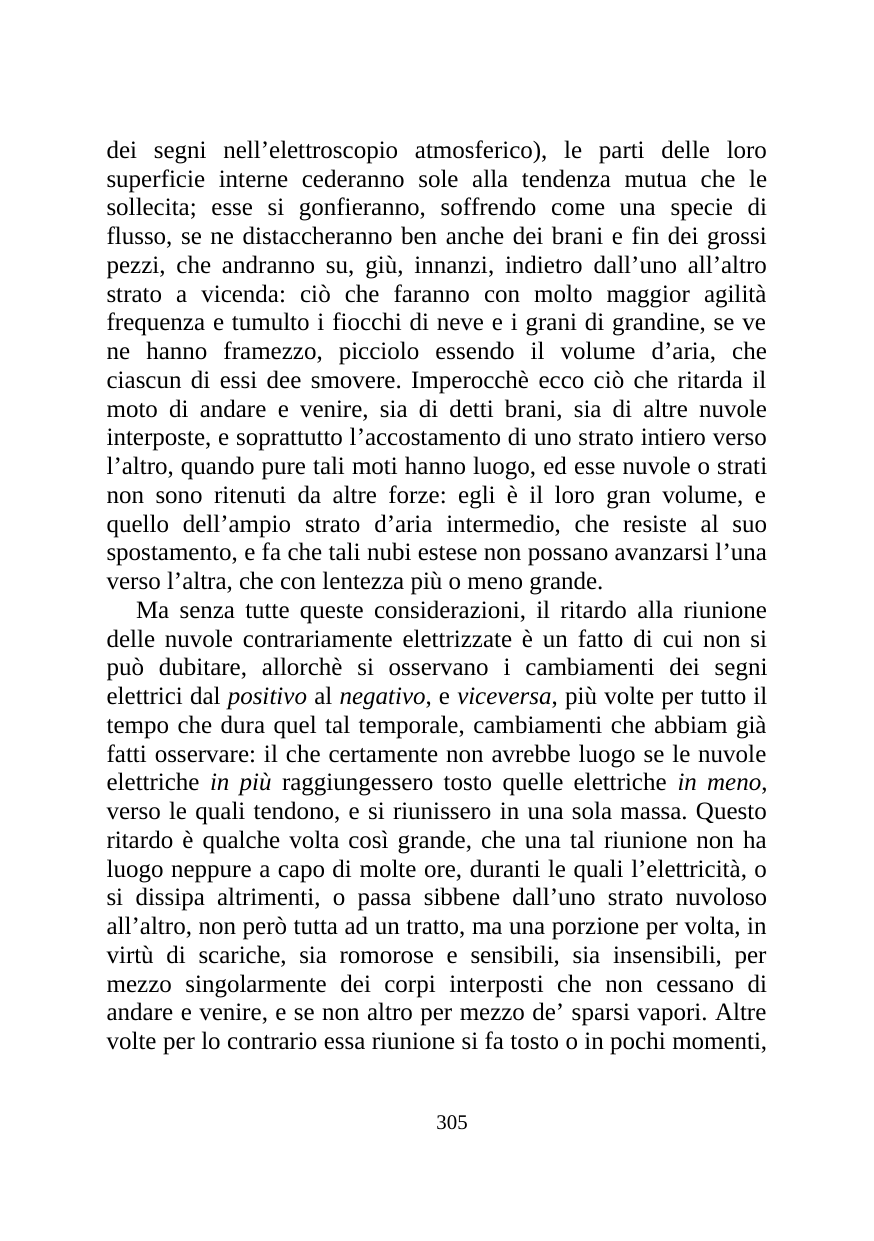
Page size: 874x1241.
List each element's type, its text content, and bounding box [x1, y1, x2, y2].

text dei segni nell’elettroscopio atmosferico), le parti delle loro superficie interne cederanno sole alla tendenza mutua che le sollecita; esse si gonfieranno, soffrendo come una specie di flusso, se ne distaccheranno ben anche dei brani e fin dei grossi pezzi, che andranno su, giù, innanzi, indietro dall’uno all’altro strato a vicenda: ciò che faranno con molto maggior agilità frequenza e tumulto i fiocchi di neve e i grani di grandine, se ve ne hanno framezzo, picciolo essendo il volume d’aria, che ciascun di essi dee smovere. Imperocchè ecco ciò che ritarda il moto di andare e venire, sia di detti brani, sia di altre nuvole interposte, e soprattutto l’accostamento di uno strato intiero verso l’altro, quando pure tali moti hanno luogo, ed esse nuvole o strati non sono ritenuti da altre forze: egli è il loro gran volume, e quello dell’ampio strato d’aria intermedio, che resiste al suo spostamento, e fa che tali nubi estese non possano avanzarsi l’una verso l’altra, che con lentezza più o meno grande. [106, 135, 768, 595]
text Ma senza tutte queste considerazioni, il ritardo alla riunione delle nuvole contrariamente elettrizzate è un fatto di cui non si può dubitare, allorchè si osservano i cambiamenti dei segni elettrici dal positivo al negativo, e viceversa, più volte per tutto il tempo che dura quel tal temporale, cambiamenti che abbiam già fatti osservare: il che certamente non avrebbe luogo se le nuvole elettriche in più raggiungessero tosto quelle elettriche in meno, verso le quali tendono, e si riunissero in una sola massa. Questo ritardo è qualche volta così grande, che una tal riunione non ha luogo neppure a capo di molte ore, duranti le quali l’elettricità, o si dissipa altrimenti, o passa sibbene dall’uno strato nuvoloso all’altro, non però tutta ad un tratto, ma una porzione per volta, in virtù di scariche, sia romorose e sensibili, sia insensibili, per mezzo singolarmente dei corpi interposti che non cessano di andare e venire, e se non altro per mezzo de’ sparsi vapori. Altre volte per lo contrario essa riunione si fa tosto o in pochi momenti, [106, 595, 768, 1055]
